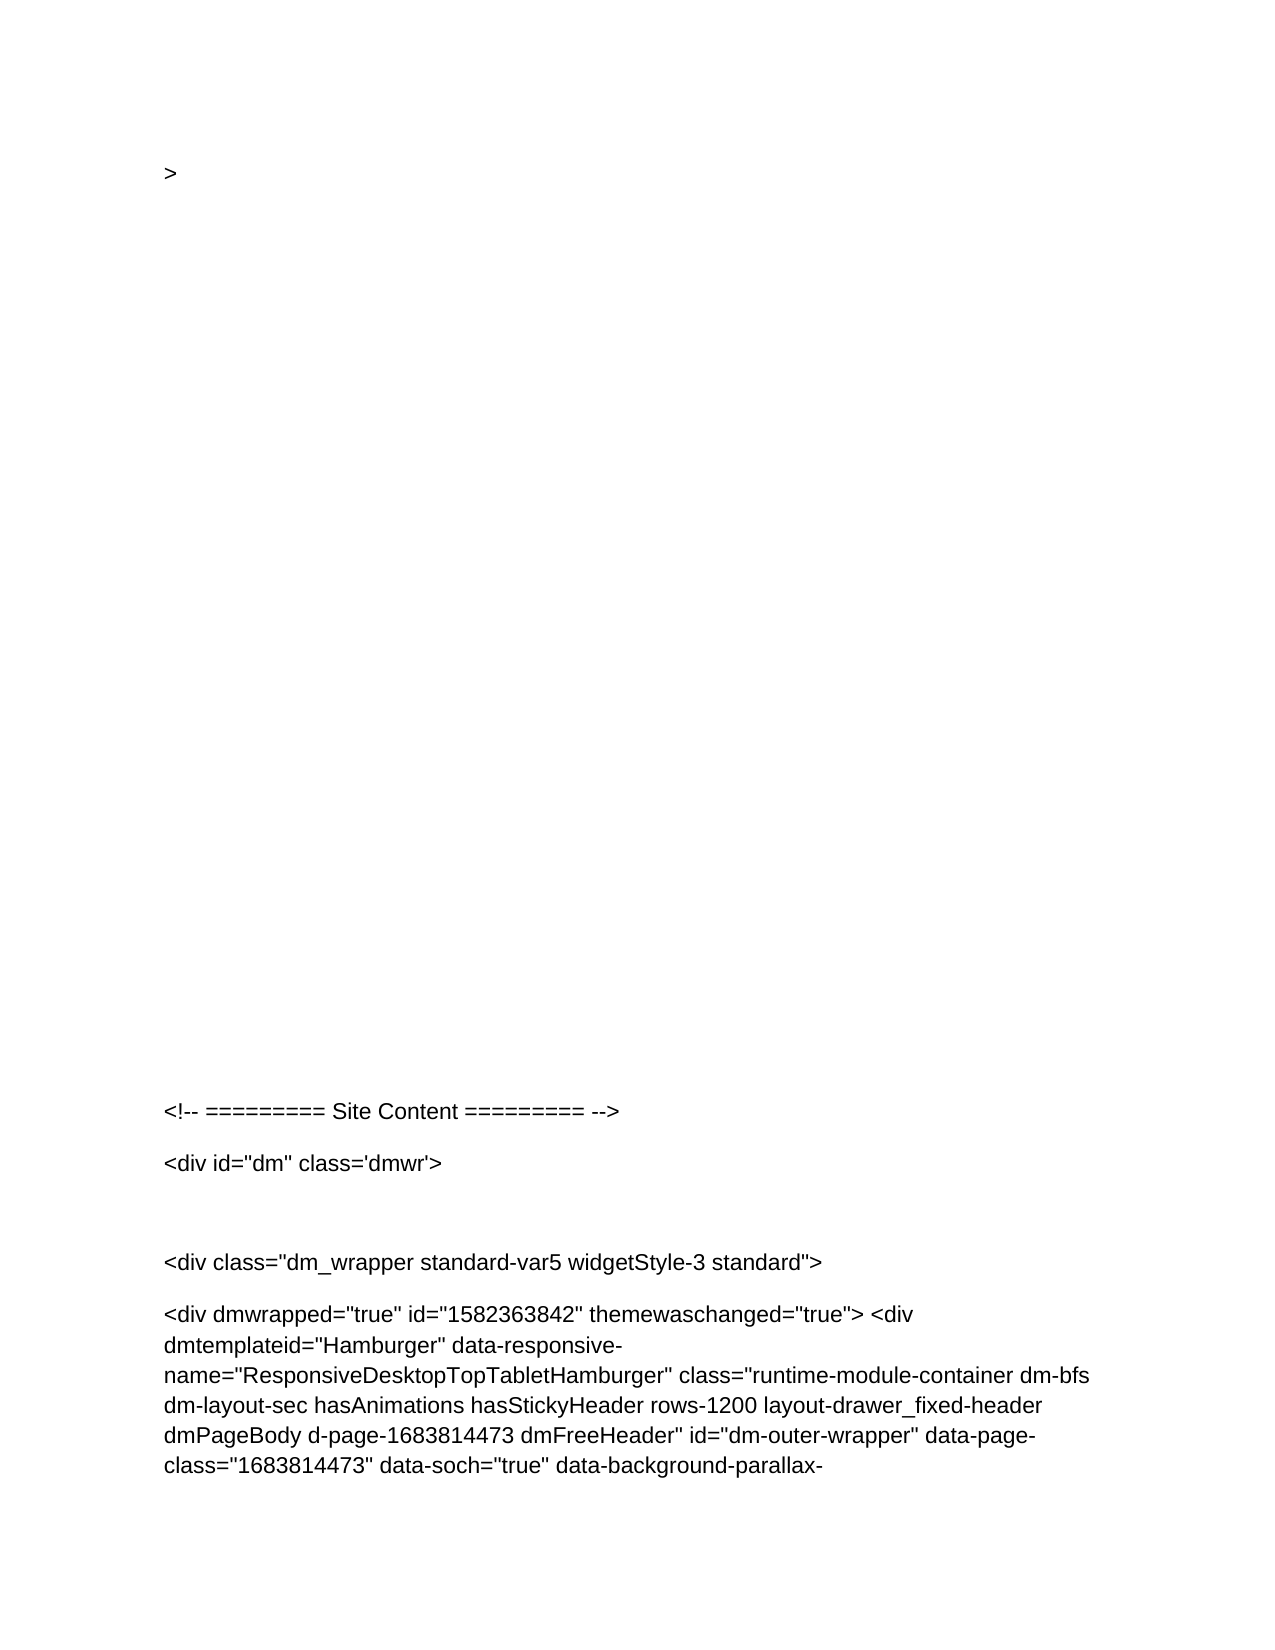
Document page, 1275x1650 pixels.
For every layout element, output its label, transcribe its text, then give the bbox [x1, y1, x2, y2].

table_cell [153, 410, 1125, 462]
table_cell [153, 1035, 1125, 1087]
table_cell [153, 567, 1125, 619]
table_cell [153, 775, 1125, 827]
table_cell <div dmwrapped="true" id="1582363842" themewaschanged="true"> <div dmtemplateid="Hamburger" data-responsive-name="ResponsiveDesktopTopTabletHamburger" class="runtime-module-container dm-bfs dm-layout-sec hasAnimations hasStickyHeader rows-1200 layout-drawer_fixed-header dmPageBody d-page-1683814473 dmFreeHeader" id="dm-outer-wrapper" data-page-class="1683814473" data-soch="true" data-background-parallax- [153, 1291, 1125, 1489]
table_cell [153, 931, 1125, 983]
table_cell [153, 358, 1125, 410]
table_cell [153, 879, 1125, 931]
table_cell [153, 619, 1125, 671]
table_cell [153, 671, 1125, 723]
table_cell <div class="dm_wrapper standard-var5 widgetStyle-3 standard"> [153, 1239, 1125, 1291]
table_cell <!-- ========= Site Content ========= --> [153, 1088, 1125, 1139]
table_cell > [153, 150, 1125, 202]
table_cell [153, 515, 1125, 567]
table_cell [153, 254, 1125, 306]
table_cell [153, 723, 1125, 775]
table_cell <div id="dm" class='dmwr'> [153, 1140, 1125, 1192]
table_cell [153, 463, 1125, 514]
table_cell [153, 983, 1125, 1035]
table_cell [153, 306, 1125, 358]
table_cell [153, 1192, 1125, 1239]
table_cell [153, 202, 1125, 254]
table_cell [153, 827, 1125, 879]
